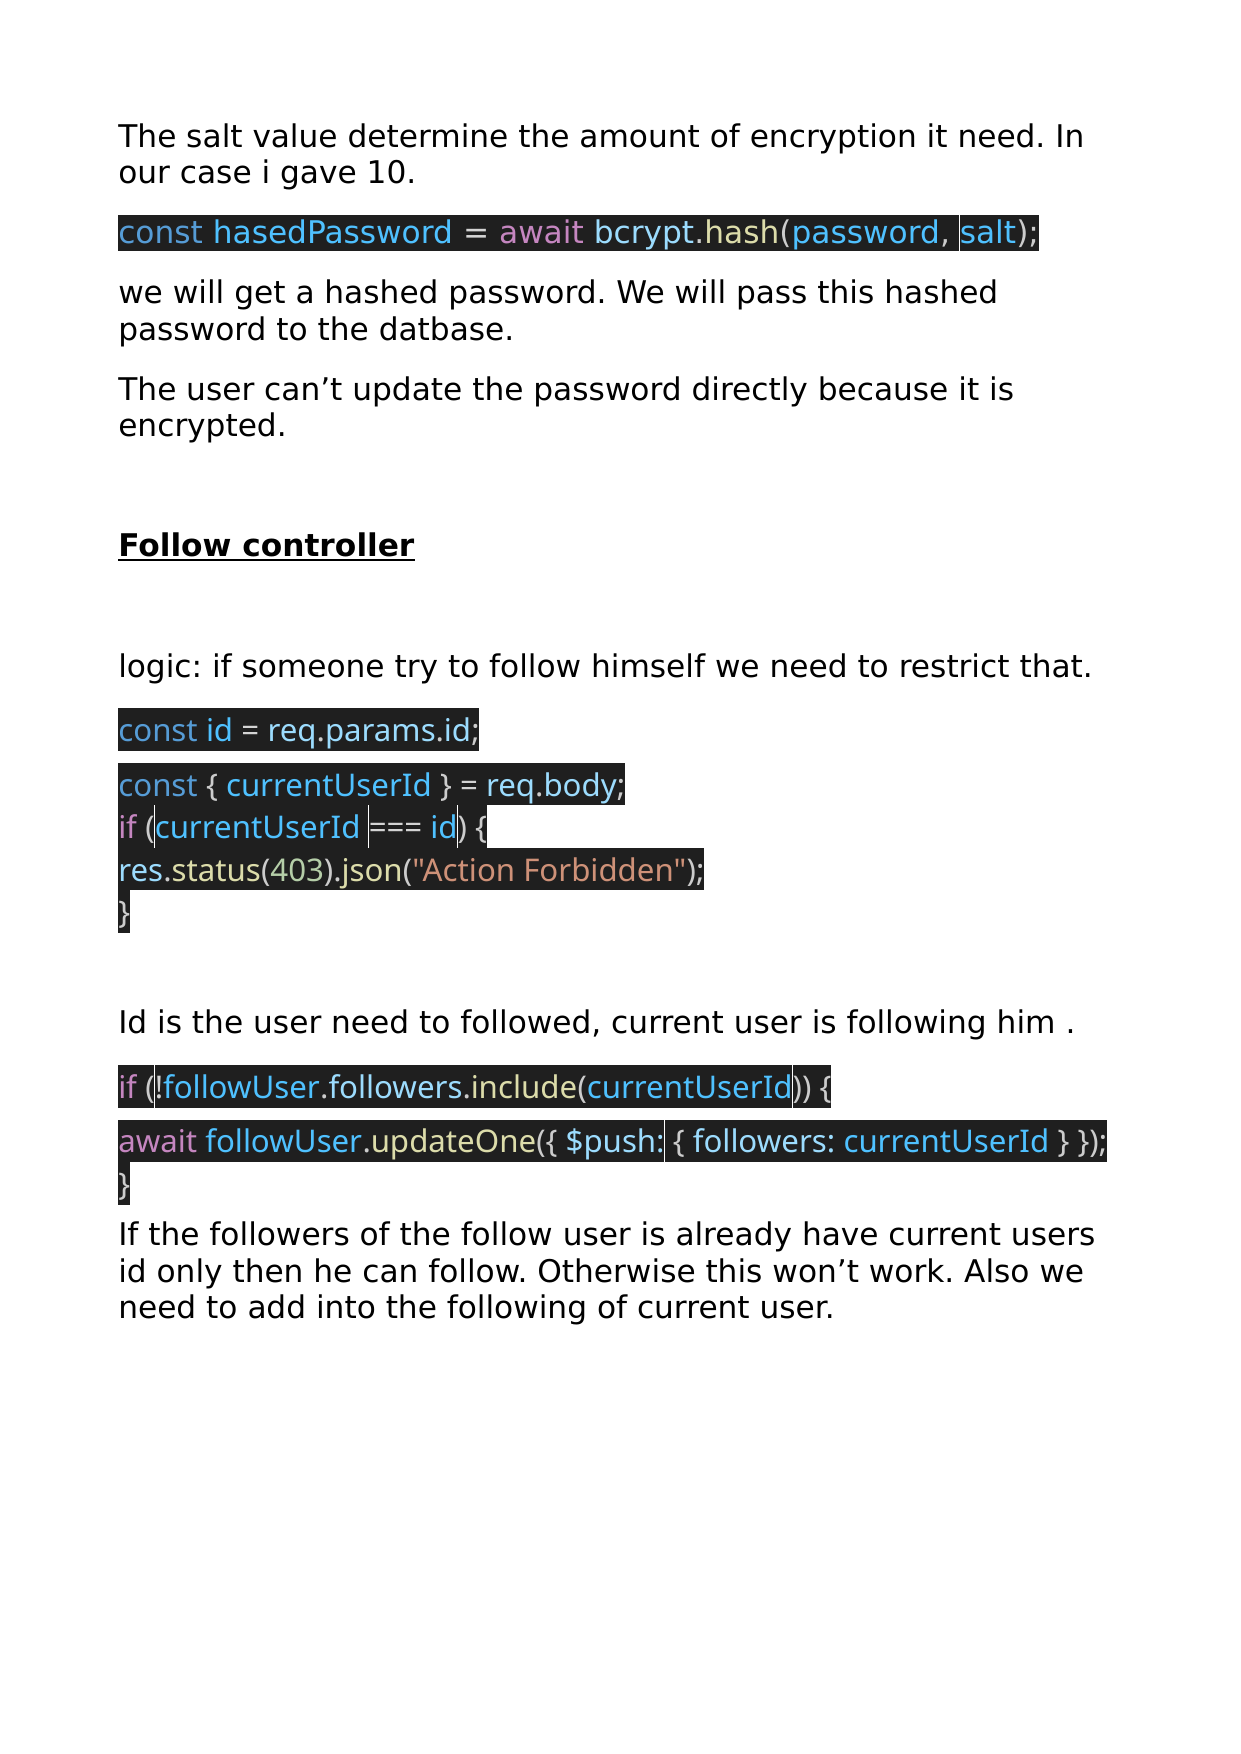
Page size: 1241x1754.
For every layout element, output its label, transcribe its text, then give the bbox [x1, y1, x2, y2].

text if (currentUserId === id) { [118, 805, 1122, 848]
text res.status(403).json("Action Forbidden"); [118, 848, 1122, 890]
text The salt value determine the amount of encryption it need. In our case i gave 10. [118, 118, 1122, 191]
text we will get a hashed password. We will pass this hashed password to the datbase. [118, 275, 1122, 347]
text Id is the user need to followed, current user is following him . [118, 1005, 1122, 1041]
text The user can’t update the password directly because it is encrypted. [118, 371, 1122, 444]
text const hasedPassword = await bcrypt.hash(password, salt); [118, 214, 1122, 251]
text Follow controller [118, 528, 1122, 564]
text } [118, 890, 1122, 933]
text await followUser.updateOne({ $push: { followers: currentUserId } }); [118, 1119, 1122, 1162]
text const id = req.params.id; [118, 708, 1122, 751]
text } [118, 1162, 1122, 1205]
text If the followers of the follow user is already have current users id only then he can follow. Otherwise this won’t work. Also we need to add into the following of current user. [118, 1217, 1122, 1326]
text const { currentUserId } = req.body; [118, 762, 1122, 805]
text if (!followUser.followers.include(currentUserId)) { [118, 1065, 1122, 1108]
text logic: if someone try to follow himself we need to restrict that. [118, 648, 1122, 684]
